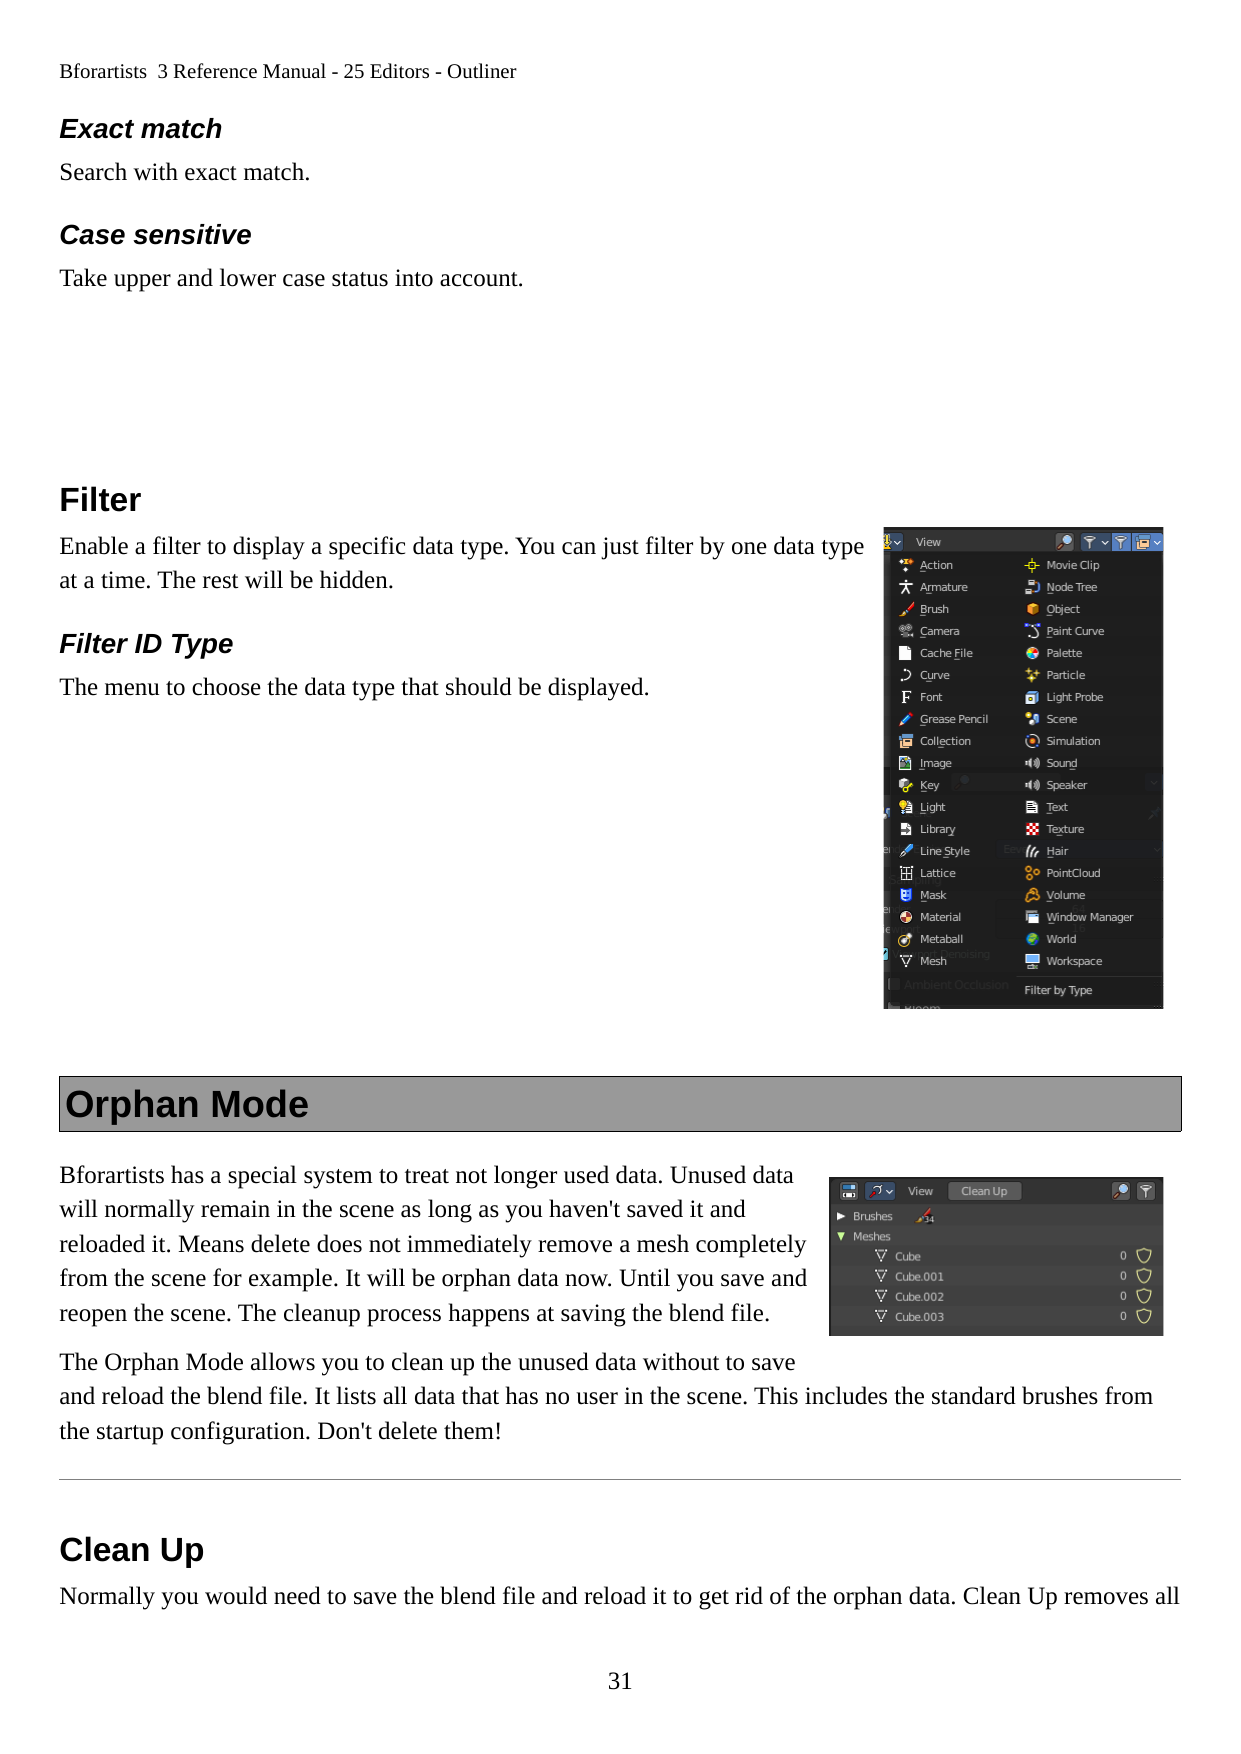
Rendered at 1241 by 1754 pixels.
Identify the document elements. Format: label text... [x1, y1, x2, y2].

text Take upper and lower case status into account. [59, 263, 1181, 292]
text The Orphan Mode allows you to clean up the unused data without to save and reload the blend file. It lists all data that has no user in the scene. This includes the standard brushes from the startup configuration. Don't delete them! [59, 1347, 1181, 1444]
text Search with exact match. [59, 157, 1181, 186]
picture [883, 527, 1164, 1009]
subtitle Clean Up [59, 1530, 1181, 1568]
text Bforartists has a special system to treat not longer used data. Unused data will normally remain in the scene as long as you haven't saved it and reloaded it. Means delete does not immediately remove a mesh completely from the scene for example. It will be orphan data now. Until you save and reopen the scene. The cleanup process happens at saving the blend file. [59, 1160, 1181, 1327]
picture [829, 1177, 1164, 1336]
text The menu to choose the data type that should be displayed. [59, 672, 883, 700]
subtitle Filter ID Type [59, 627, 883, 659]
subtitle [1164, 627, 1181, 659]
subtitle Case sensitive [59, 218, 1181, 250]
table_header Orphan Mode [60, 1077, 1181, 1131]
subtitle Exact match [59, 113, 1181, 144]
subtitle Filter [59, 480, 1181, 519]
text Enable a filter to display a specific data type. You can just filter by one data type at a time. The rest will be hidden. [59, 531, 883, 594]
text Normally you would need to save the blend file and reload it to get rid of the orphan data. Clean Up removes all [59, 1581, 1181, 1610]
